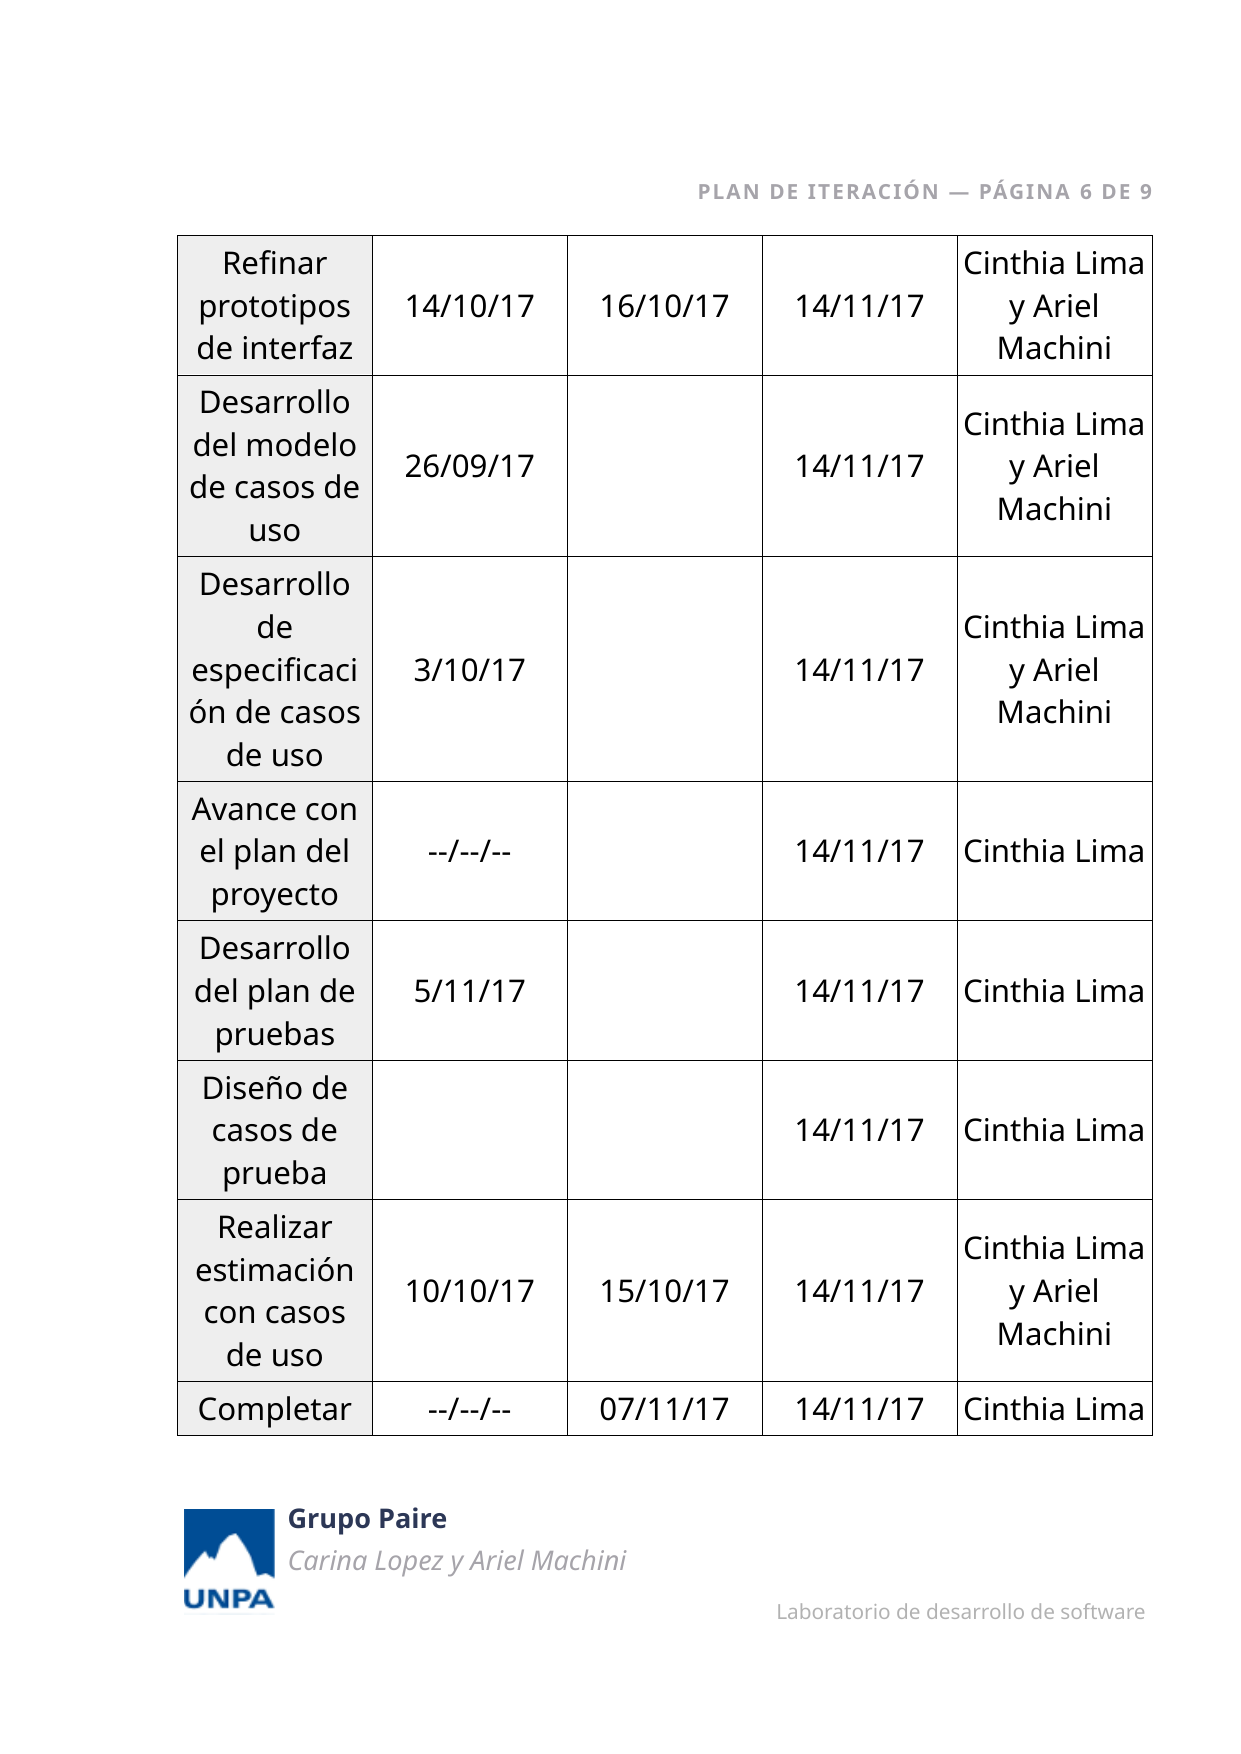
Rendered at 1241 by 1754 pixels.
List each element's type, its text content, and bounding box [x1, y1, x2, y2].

table_cell Cinthia Lima y Ariel Machini [958, 376, 1152, 556]
table_cell Realizar estimación con casos de uso [178, 1200, 372, 1381]
table_cell 14/11/17 [763, 1382, 957, 1435]
table_cell 14/11/17 [763, 1200, 957, 1381]
table_cell 14/11/17 [763, 557, 957, 781]
table_cell 14/11/17 [763, 376, 957, 556]
table_cell Cinthia Lima y Ariel Machini [958, 1200, 1152, 1381]
table_cell Desarrollo del plan de pruebas [178, 921, 372, 1060]
table_cell 15/10/17 [568, 1200, 762, 1381]
table_cell [373, 1061, 567, 1199]
table_cell [568, 376, 762, 556]
table_cell Desarrollo de especificación de casos de uso [178, 557, 372, 781]
table_cell --/--/-- [373, 782, 567, 920]
table_cell 3/10/17 [373, 557, 567, 781]
table_cell 10/10/17 [373, 1200, 567, 1381]
table_cell Cinthia Lima [958, 782, 1152, 920]
table_cell Cinthia Lima [958, 1061, 1152, 1199]
table_cell Completar [178, 1382, 372, 1435]
table_cell [568, 1061, 762, 1199]
table_cell Cinthia Lima y Ariel Machini [958, 236, 1152, 374]
table_cell [568, 921, 762, 1060]
table_cell 16/10/17 [568, 236, 762, 374]
table_cell Cinthia Lima [958, 921, 1152, 1060]
table_cell [568, 782, 762, 920]
table_cell 26/09/17 [373, 376, 567, 556]
table_cell [568, 557, 762, 781]
table_cell Diseño de casos de prueba [178, 1061, 372, 1199]
table_cell 14/11/17 [763, 782, 957, 920]
table_cell 14/11/17 [763, 921, 957, 1060]
table_cell --/--/-- [373, 1382, 567, 1435]
table_cell 5/11/17 [373, 921, 567, 1060]
table_cell Cinthia Lima [958, 1382, 1152, 1435]
table_cell Cinthia Lima y Ariel Machini [958, 557, 1152, 781]
picture [184, 1509, 275, 1615]
table_cell 14/11/17 [763, 1061, 957, 1199]
table_cell 07/11/17 [568, 1382, 762, 1435]
table_cell 14/11/17 [763, 236, 957, 374]
table_cell Refinar prototipos de interfaz [178, 236, 372, 374]
table_cell Desarrollo del modelo de casos de uso [178, 376, 372, 556]
table_cell 14/10/17 [373, 236, 567, 374]
table_cell Avance con el plan del proyecto [178, 782, 372, 920]
